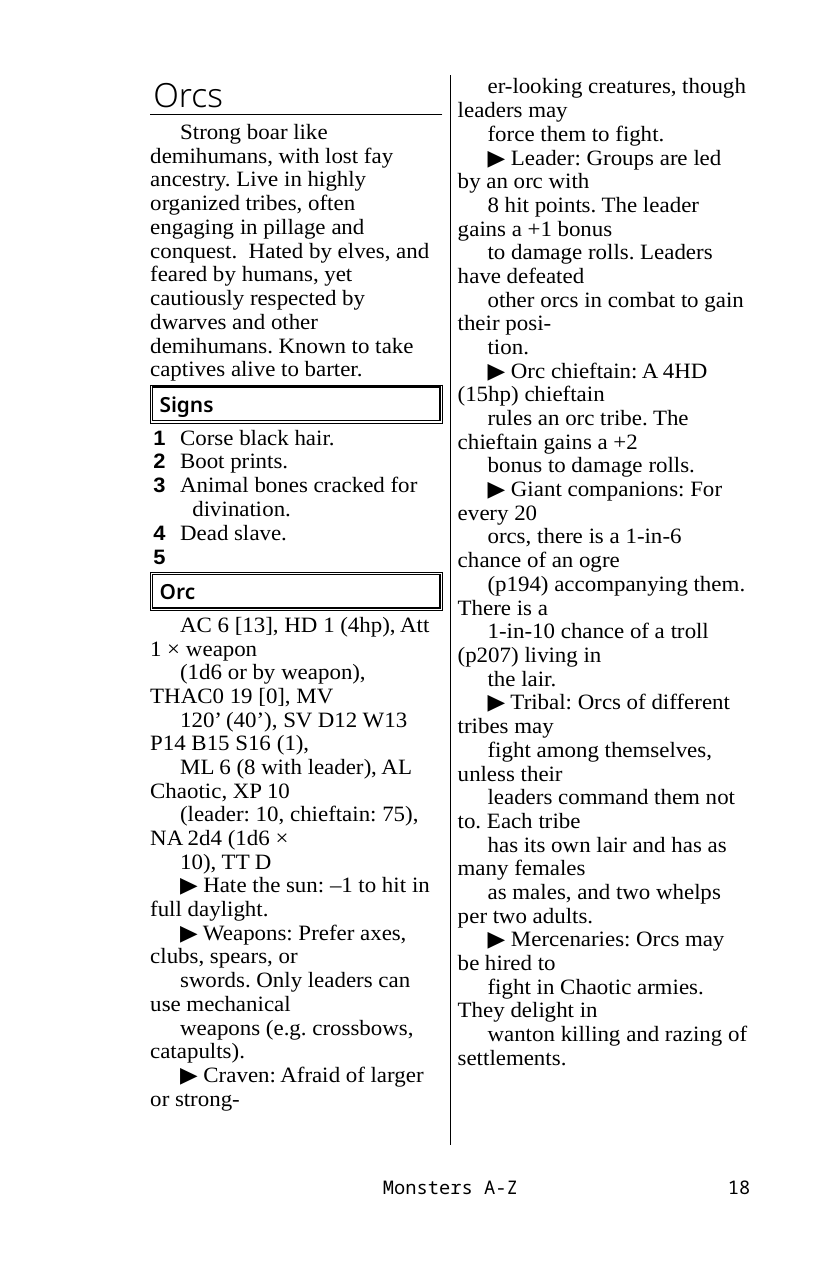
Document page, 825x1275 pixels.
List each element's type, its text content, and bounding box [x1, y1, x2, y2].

text ▶ Mercenaries: Orcs may be hired to [457, 928, 750, 975]
text fight in Chaotic armies. They delight in [457, 975, 750, 1023]
text bonus to damage rolls. [457, 454, 750, 478]
text 120’ (40’), SV D12 W13 P14 B15 S16 (1), [150, 708, 442, 756]
text wanton killing and razing of settlements. [457, 1023, 750, 1070]
text (leader: 10, chieftain: 75), NA 2d4 (1d6 × [150, 803, 442, 850]
text ▶ Tribal: Orcs of different tribes may [457, 691, 750, 738]
text Strong boar like demihumans, with lost fay ancestry. Live in highly organized tribes, often engaging in pillage and conquest. Hated by elves, and feared by humans, yet cautiously respected by dwarves and other demihumans. Known to take captives alive to barter. [150, 120, 442, 382]
text as males, and two whelps per two adults. [457, 881, 750, 928]
text fight among themselves, unless their [457, 738, 750, 786]
text ▶ Weapons: Prefer axes, clubs, spears, or [150, 921, 442, 969]
text weapons (e.g. crossbows, catapults). [150, 1016, 442, 1063]
text tion. [457, 336, 750, 359]
text 8 hit points. The leader gains a +1 bonus [457, 193, 750, 241]
subtitle Signs [153, 388, 439, 420]
text other orcs in combat to gain their posi- [457, 288, 750, 336]
text swords. Only leaders can use mechanical [150, 969, 442, 1016]
text er-looking creatures, though leaders may [457, 75, 750, 122]
subtitle Animal bones cracked for divination. [153, 473, 442, 521]
text to damage rolls. Leaders have defeated [457, 241, 750, 288]
text 1-in-10 chance of a troll (p207) living in [457, 620, 750, 667]
subtitle Orcs [150, 75, 442, 114]
text the lair. [457, 667, 750, 691]
text (1d6 or by weapon), THAC0 19 [0], MV [150, 661, 442, 708]
text orcs, there is a 1-in-6 chance of an ogre [457, 525, 750, 572]
text ▶ Leader: Groups are led by an orc with [457, 146, 750, 193]
text ▶ Orc chieftain: A 4HD (15hp) chieftain [457, 359, 750, 407]
text (p194) accompanying them. There is a [457, 572, 750, 620]
text ML 6 (8 with leader), AL Chaotic, XP 10 [150, 756, 442, 803]
text 10), TT D [150, 850, 442, 874]
subtitle Dead slave. [153, 521, 442, 545]
subtitle Corse black hair. [153, 426, 442, 450]
subtitle Boot prints. [153, 450, 442, 473]
text AC 6 [13], HD 1 (4hp), Att 1 × weapon [150, 613, 442, 661]
text force them to fight. [457, 122, 750, 146]
text ▶ Hate the sun: –1 to hit in full daylight. [150, 874, 442, 921]
text leaders command them not to. Each tribe [457, 786, 750, 833]
text has its own lair and has as many females [457, 833, 750, 881]
text ▶ Craven: Afraid of larger or strong- [150, 1063, 442, 1111]
text rules an orc tribe. The chieftain gains a +2 [457, 407, 750, 454]
text ▶ Giant companions: For every 20 [457, 478, 750, 525]
